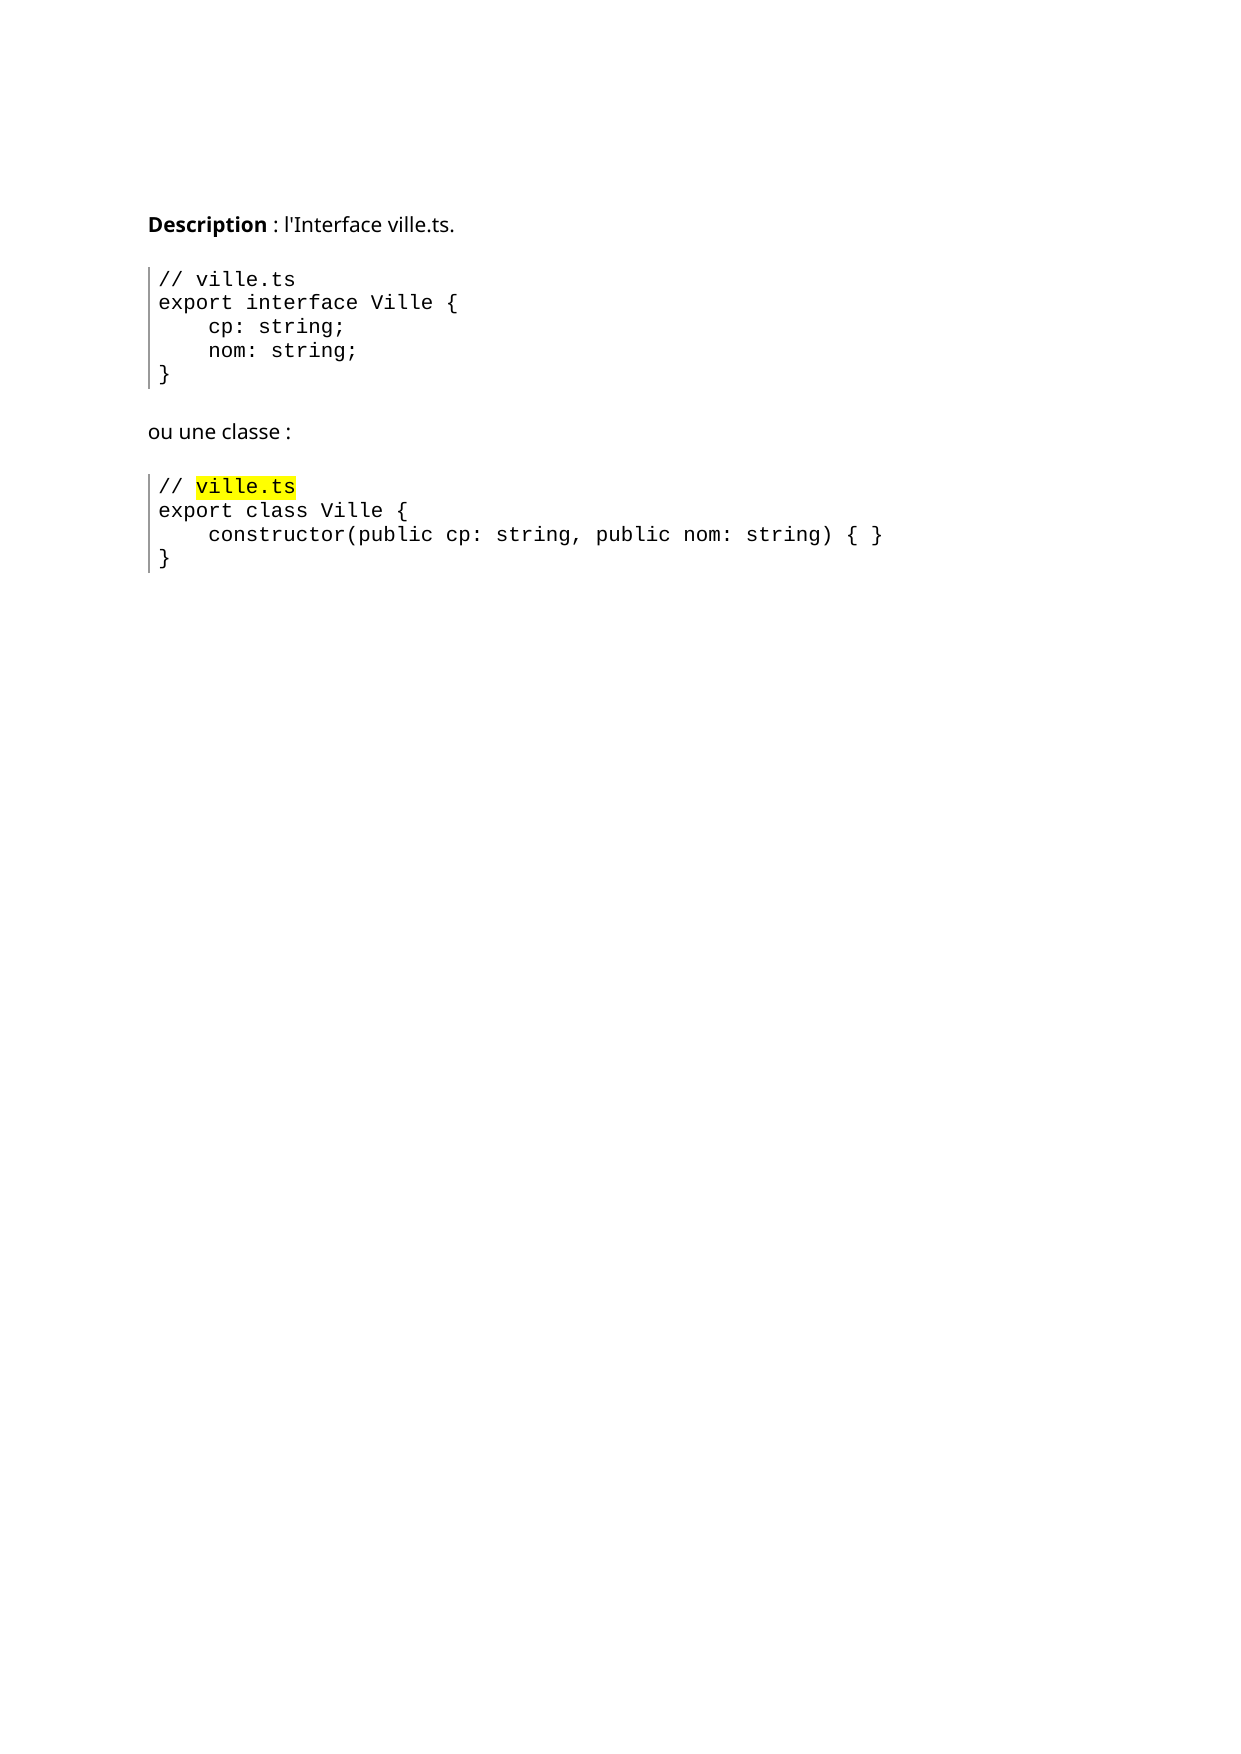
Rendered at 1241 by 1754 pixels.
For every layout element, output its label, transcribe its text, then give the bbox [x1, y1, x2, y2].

text } [150, 547, 1092, 573]
text ou une classe : [148, 417, 1092, 446]
text Description : l'Interface ville.ts. [148, 210, 1092, 238]
text } [150, 363, 1092, 389]
text constructor(public cp: string, public nom: string) { } [150, 524, 1092, 547]
text // ville.ts [150, 267, 1092, 292]
text nom: string; [150, 339, 1092, 363]
text export interface Ville { [150, 292, 1092, 316]
text cp: string; [150, 316, 1092, 339]
text export class Ville { [150, 500, 1092, 524]
text // ville.ts [150, 474, 1092, 500]
